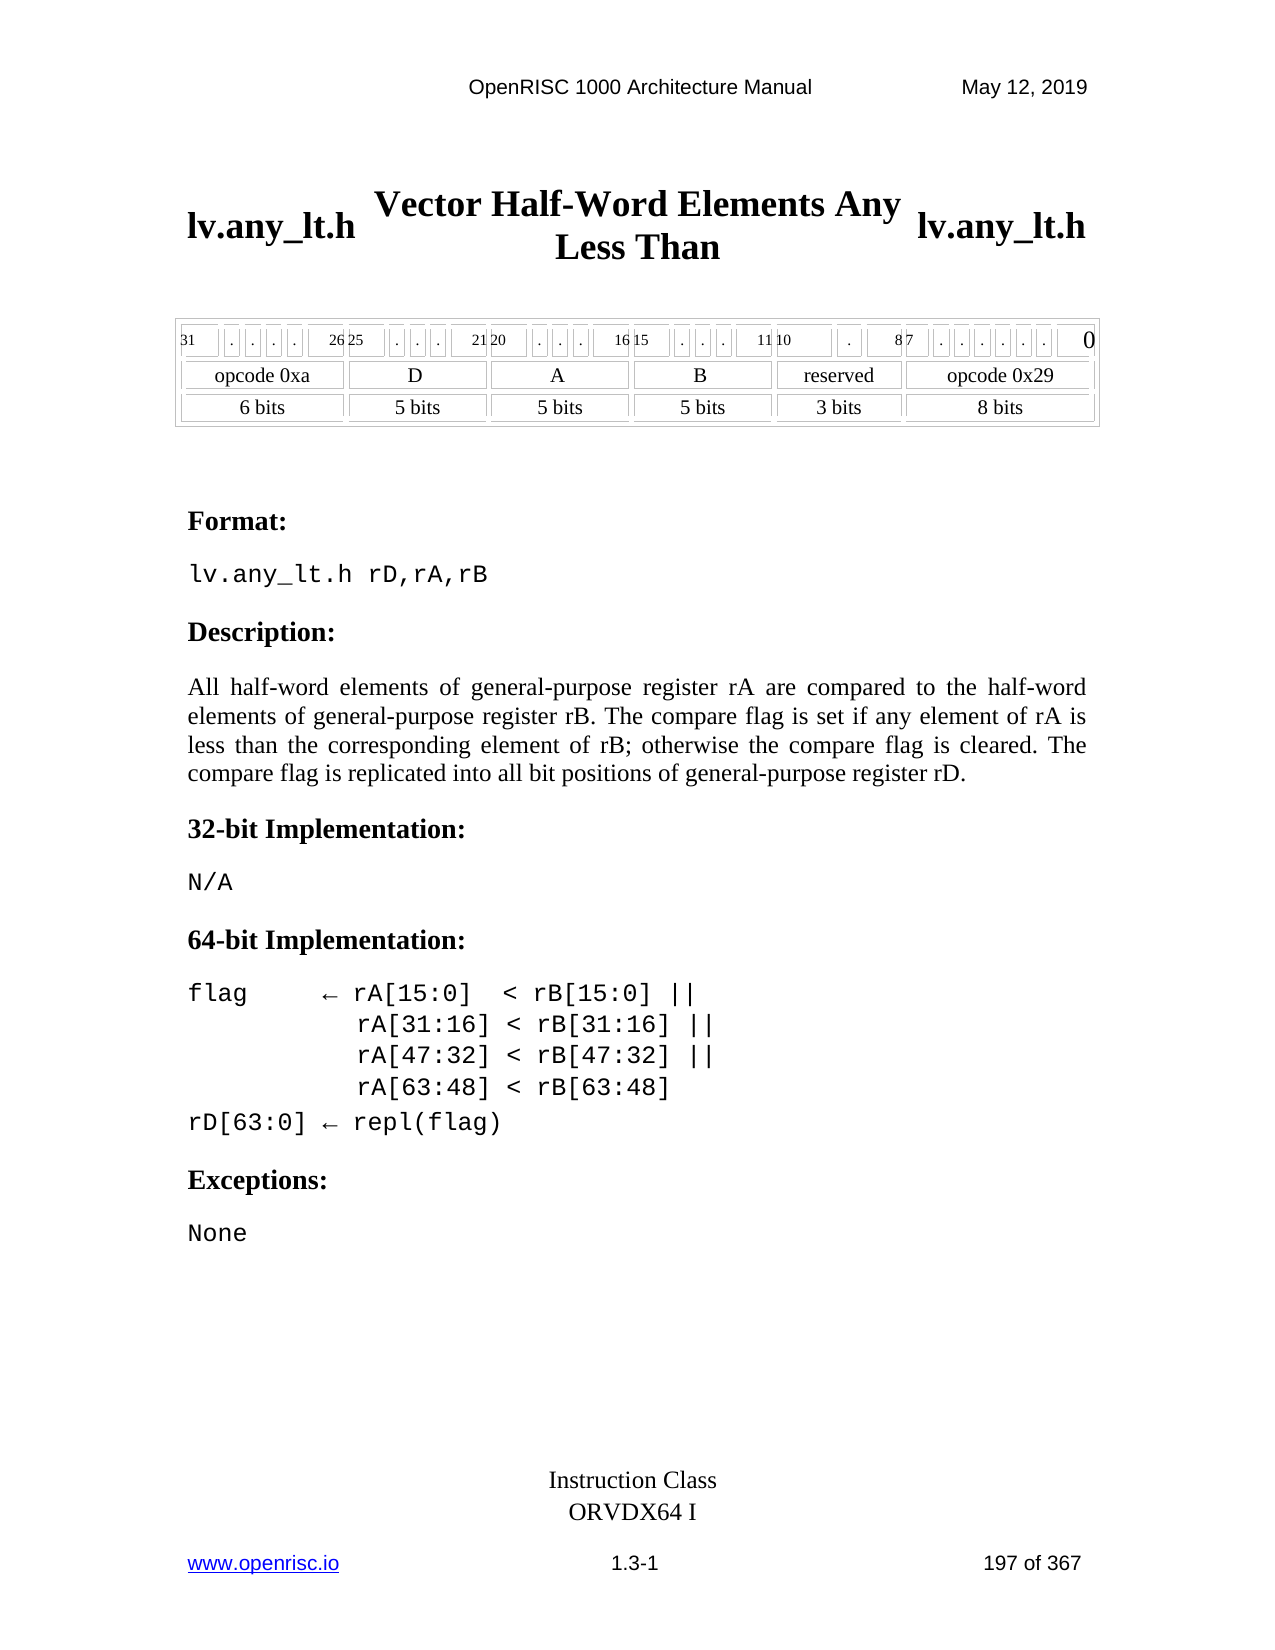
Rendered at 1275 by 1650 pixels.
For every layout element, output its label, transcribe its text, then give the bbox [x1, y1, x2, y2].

text All half-word elements of general-purpose register rA are compared to the half-word elements of general-purpose register rB. The compare flag is set if any element of rA is less than the corresponding element of rB; otherwise the compare flag is cleared. The compare flag is replicated into all bit positions of general-purpose register rD. [187, 672, 1087, 787]
text lv.any_lt.h rD,rA,rB [187, 561, 1087, 590]
text flag ← rA[15:0] < rB[15:0] || rA[31:16] < rB[31:16] || rA[47:32] < rB[47:32] || rA[63:48] < rB[63:48] rD[63:0] ← repl(flag) [187, 980, 1087, 1138]
text Description: [187, 615, 1087, 647]
text Format: [187, 504, 1087, 536]
text N/A [187, 869, 1087, 898]
text 64-bit Implementation: [187, 923, 1087, 955]
text Exceptions: [187, 1163, 1087, 1196]
text None [187, 1221, 1087, 1249]
text 32-bit Implementation: [187, 812, 1087, 844]
